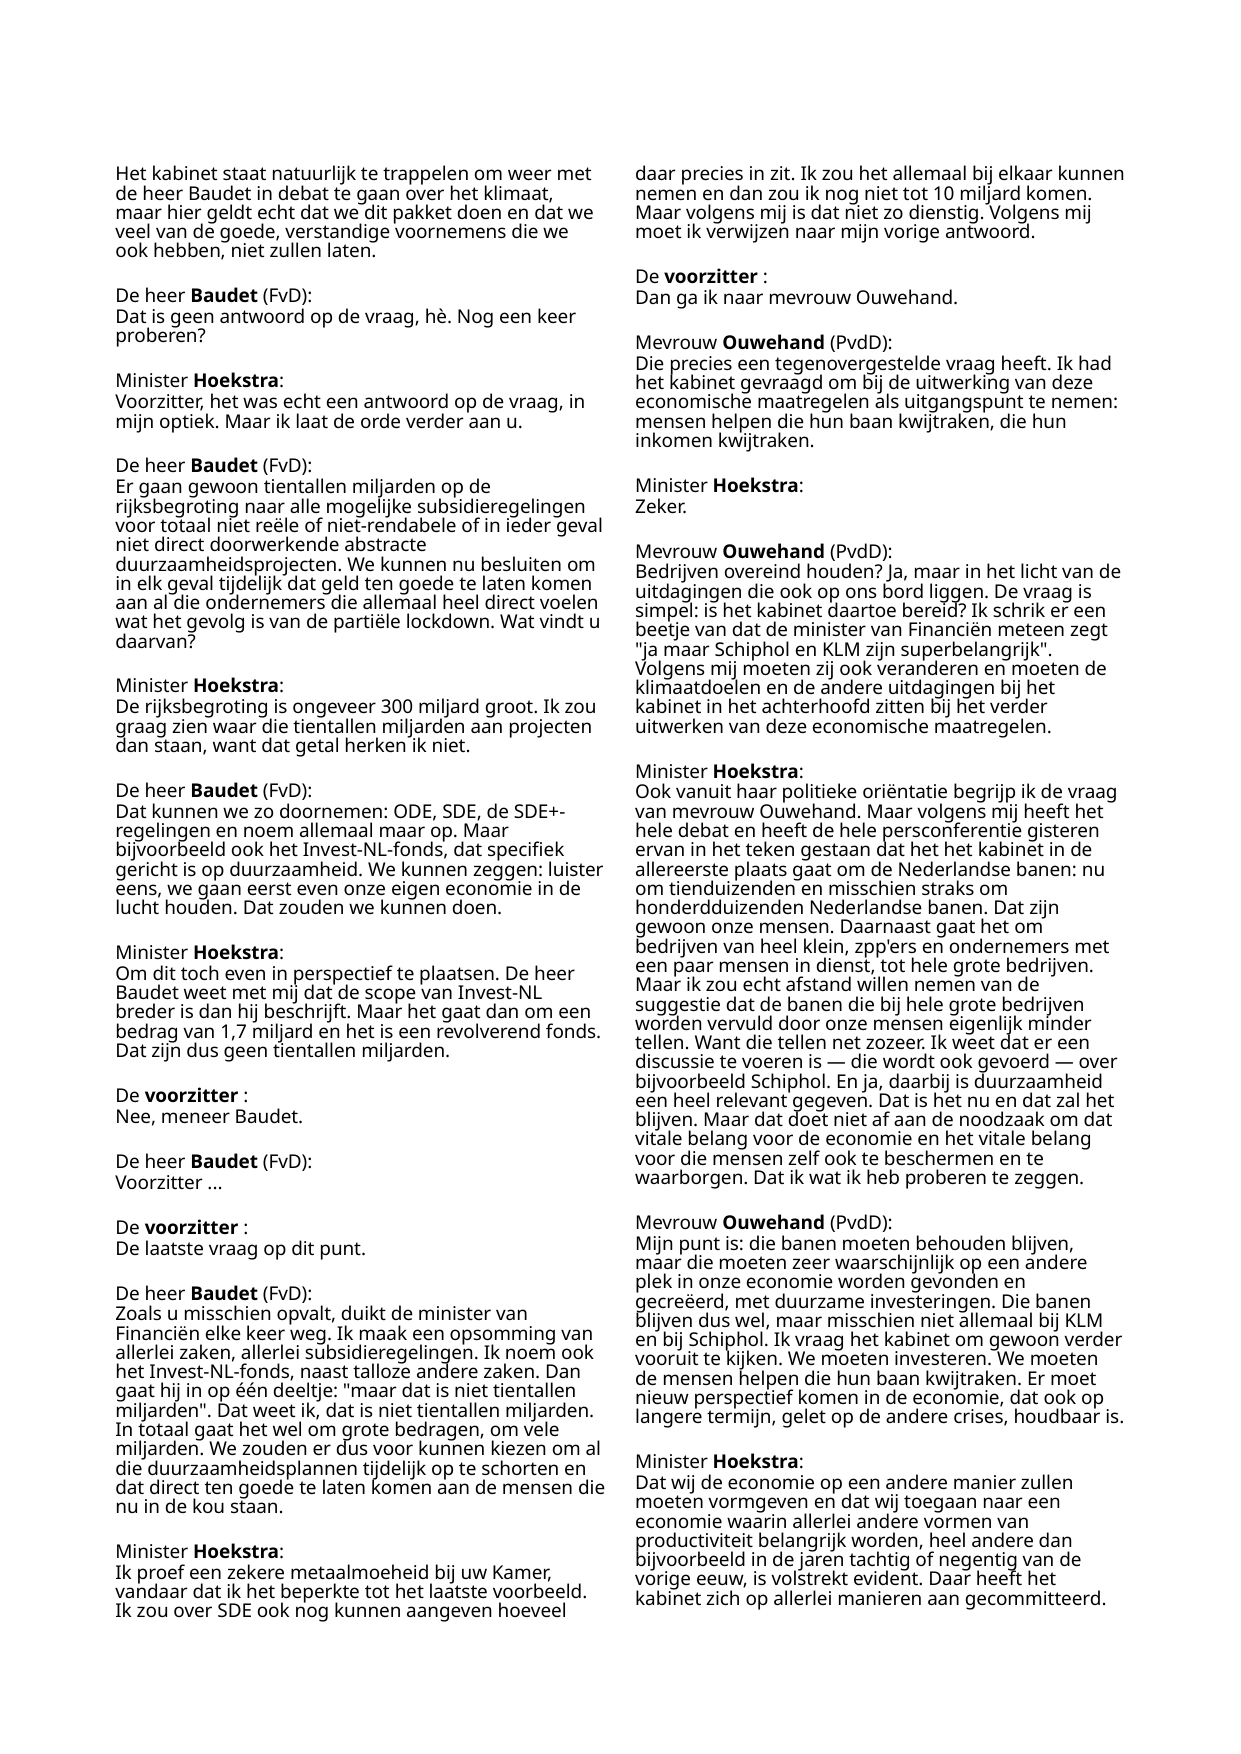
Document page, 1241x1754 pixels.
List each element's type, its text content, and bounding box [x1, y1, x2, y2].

text Minister Hoekstra: [635, 1448, 1125, 1474]
text De heer Baudet (FvD): [115, 1148, 605, 1174]
text Voorzitter ... [115, 1174, 605, 1193]
text Die precies een tegenovergestelde vraag heeft. Ik had het kabinet gevraagd om bij de uitwerking van deze economische maatregelen als uitgangspunt te nemen: mensen helpen die hun baan kwijtraken, die hun inkomen kwijtraken. [635, 355, 1125, 451]
text Dat is geen antwoord op de vraag, hè. Nog een keer proberen? [115, 308, 605, 347]
text De voorzitter : [635, 263, 1125, 289]
text De heer Baudet (FvD): [115, 453, 605, 478]
text Minister Hoekstra: [115, 1538, 605, 1564]
text De heer Baudet (FvD): [115, 777, 605, 803]
text Dan ga ik naar mevrouw Ouwehand. [635, 289, 1125, 308]
text Voorzitter, het was echt een antwoord op de vraag, in mijn optiek. Maar ik laat de orde verder aan u. [115, 393, 605, 432]
text De heer Baudet (FvD): [115, 1280, 605, 1305]
text Minister Hoekstra: [115, 939, 605, 965]
text De heer Baudet (FvD): [115, 282, 605, 308]
text Ook vanuit haar politieke oriëntatie begrijp ik de vraag van mevrouw Ouwehand. Maar volgens mij heeft het hele debat en heeft de hele persconferentie gisteren ervan in het teken gestaan dat het het kabinet in de allereerste plaats gaat om de Nederlandse banen: nu om tienduizenden en misschien straks om honderdduizenden Nederlandse banen. Dat zijn gewoon onze mensen. Daarnaast gaat het om bedrijven van heel klein, zpp'ers en ondernemers met een paar mensen in dienst, tot hele grote bedrijven. Maar ik zou echt afstand willen nemen van de suggestie dat de banen die bij hele grote bedrijven worden vervuld door onze mensen eigenlijk minder tellen. Want die tellen net zozeer. Ik weet dat er een discussie te voeren is — die wordt ook gevoerd — over bijvoorbeeld Schiphol. En ja, daarbij is duurzaamheid een heel relevant gegeven. Dat is het nu en dat zal het blijven. Maar dat doet niet af aan de noodzaak om dat vitale belang voor de economie en het vitale belang voor die mensen zelf ook te beschermen en te waarborgen. Dat ik wat ik heb proberen te zeggen. [635, 783, 1125, 1188]
text Dat wij de economie op een andere manier zullen moeten vormgeven en dat wij toegaan naar een economie waarin allerlei andere vormen van productiviteit belangrijk worden, heel andere dan bijvoorbeeld in de jaren tachtig of negentig van de vorige eeuw, is volstrekt evident. Daar heeft het kabinet zich op allerlei manieren aan gecommitteerd. [635, 1474, 1125, 1609]
text Minister Hoekstra: [115, 368, 605, 393]
text Mevrouw Ouwehand (PvdD): [635, 1209, 1125, 1235]
text Minister Hoekstra: [115, 673, 605, 698]
text Het kabinet staat natuurlijk te trappelen om weer met de heer Baudet in debat te gaan over het klimaat, maar hier geldt echt dat we dit pakket doen en dat we veel van de goede, verstandige voornemens die we ook hebben, niet zullen laten. [115, 165, 605, 262]
text Zoals u misschien opvalt, duikt de minister van Financiën elke keer weg. Ik maak een opsomming van allerlei zaken, allerlei subsidieregelingen. Ik noem ook het Invest-NL-fonds, naast talloze andere zaken. Dan gaat hij in op één deeltje: "maar dat is niet tientallen miljarden". Dat weet ik, dat is niet tientallen miljarden. In totaal gaat het wel om grote bedragen, om vele miljarden. We zouden er dus voor kunnen kiezen om al die duurzaamheidsplannen tijdelijk op te schorten en dat direct ten goede te laten komen aan de mensen die nu in de kou staan. [115, 1305, 605, 1517]
text Bedrijven overeind houden? Ja, maar in het licht van de uitdagingen die ook op ons bord liggen. De vraag is simpel: is het kabinet daartoe bereid? Ik schrik er een beetje van dat de minister van Financiën meteen zegt "ja maar Schiphol en KLM zijn superbelangrijk". Volgens mij moeten zij ook veranderen en moeten de klimaatdoelen en de andere uitdagingen bij het kabinet in het achterhoofd zitten bij het verder uitwerken van deze economische maatregelen. [635, 563, 1125, 737]
text Zeker. [635, 498, 1125, 517]
text Minister Hoekstra: [635, 758, 1125, 783]
text Dat kunnen we zo doornemen: ODE, SDE, de SDE+-regelingen en noem allemaal maar op. Maar bijvoorbeeld ook het Invest-NL-fonds, dat specifiek gericht is op duurzaamheid. We kunnen zeggen: luister eens, we gaan eerst even onze eigen economie in de lucht houden. Dat zouden we kunnen doen. [115, 803, 605, 918]
text daar precies in zit. Ik zou het allemaal bij elkaar kunnen nemen en dan zou ik nog niet tot 10 miljard komen. Maar volgens mij is dat niet zo dienstig. Volgens mij moet ik verwijzen naar mijn vorige antwoord. [635, 165, 1125, 242]
text Minister Hoekstra: [635, 472, 1125, 498]
text De rijksbegroting is ongeveer 300 miljard groot. Ik zou graag zien waar die tientallen miljarden aan projecten dan staan, want dat getal herken ik niet. [115, 698, 605, 756]
text De laatste vraag op dit punt. [115, 1239, 605, 1259]
text Mevrouw Ouwehand (PvdD): [635, 329, 1125, 355]
text De voorzitter : [115, 1082, 605, 1108]
text Mevrouw Ouwehand (PvdD): [635, 538, 1125, 563]
text Er gaan gewoon tientallen miljarden op de rijksbegroting naar alle mogelijke subsidieregelingen voor totaal niet reële of niet-rendabele of in ieder geval niet direct doorwerkende abstracte duurzaamheidsprojecten. We kunnen nu besluiten om in elk geval tijdelijk dat geld ten goede te laten komen aan al die ondernemers die allemaal heel direct voelen wat het gevolg is van de partiële lockdown. Wat vindt u daarvan? [115, 478, 605, 652]
text Mijn punt is: die banen moeten behouden blijven, maar die moeten zeer waarschijnlijk op een andere plek in onze economie worden gevonden en gecreëerd, met duurzame investeringen. Die banen blijven dus wel, maar misschien niet allemaal bij KLM en bij Schiphol. Ik vraag het kabinet om gewoon verder vooruit te kijken. We moeten investeren. We moeten de mensen helpen die hun baan kwijtraken. Er moet nieuw perspectief komen in de economie, dat ook op langere termijn, gelet op de andere crises, houdbaar is. [635, 1235, 1125, 1427]
text De voorzitter : [115, 1214, 605, 1239]
text Ik proef een zekere metaalmoeheid bij uw Kamer, vandaar dat ik het beperkte tot het laatste voorbeeld. Ik zou over SDE ook nog kunnen aangeven hoeveel [115, 1564, 605, 1622]
text Nee, meneer Baudet. [115, 1108, 605, 1127]
text Om dit toch even in perspectief te plaatsen. De heer Baudet weet met mij dat de scope van Invest-NL breder is dan hij beschrijft. Maar het gaat dan om een bedrag van 1,7 miljard en het is een revolverend fonds. Dat zijn dus geen tientallen miljarden. [115, 965, 605, 1061]
